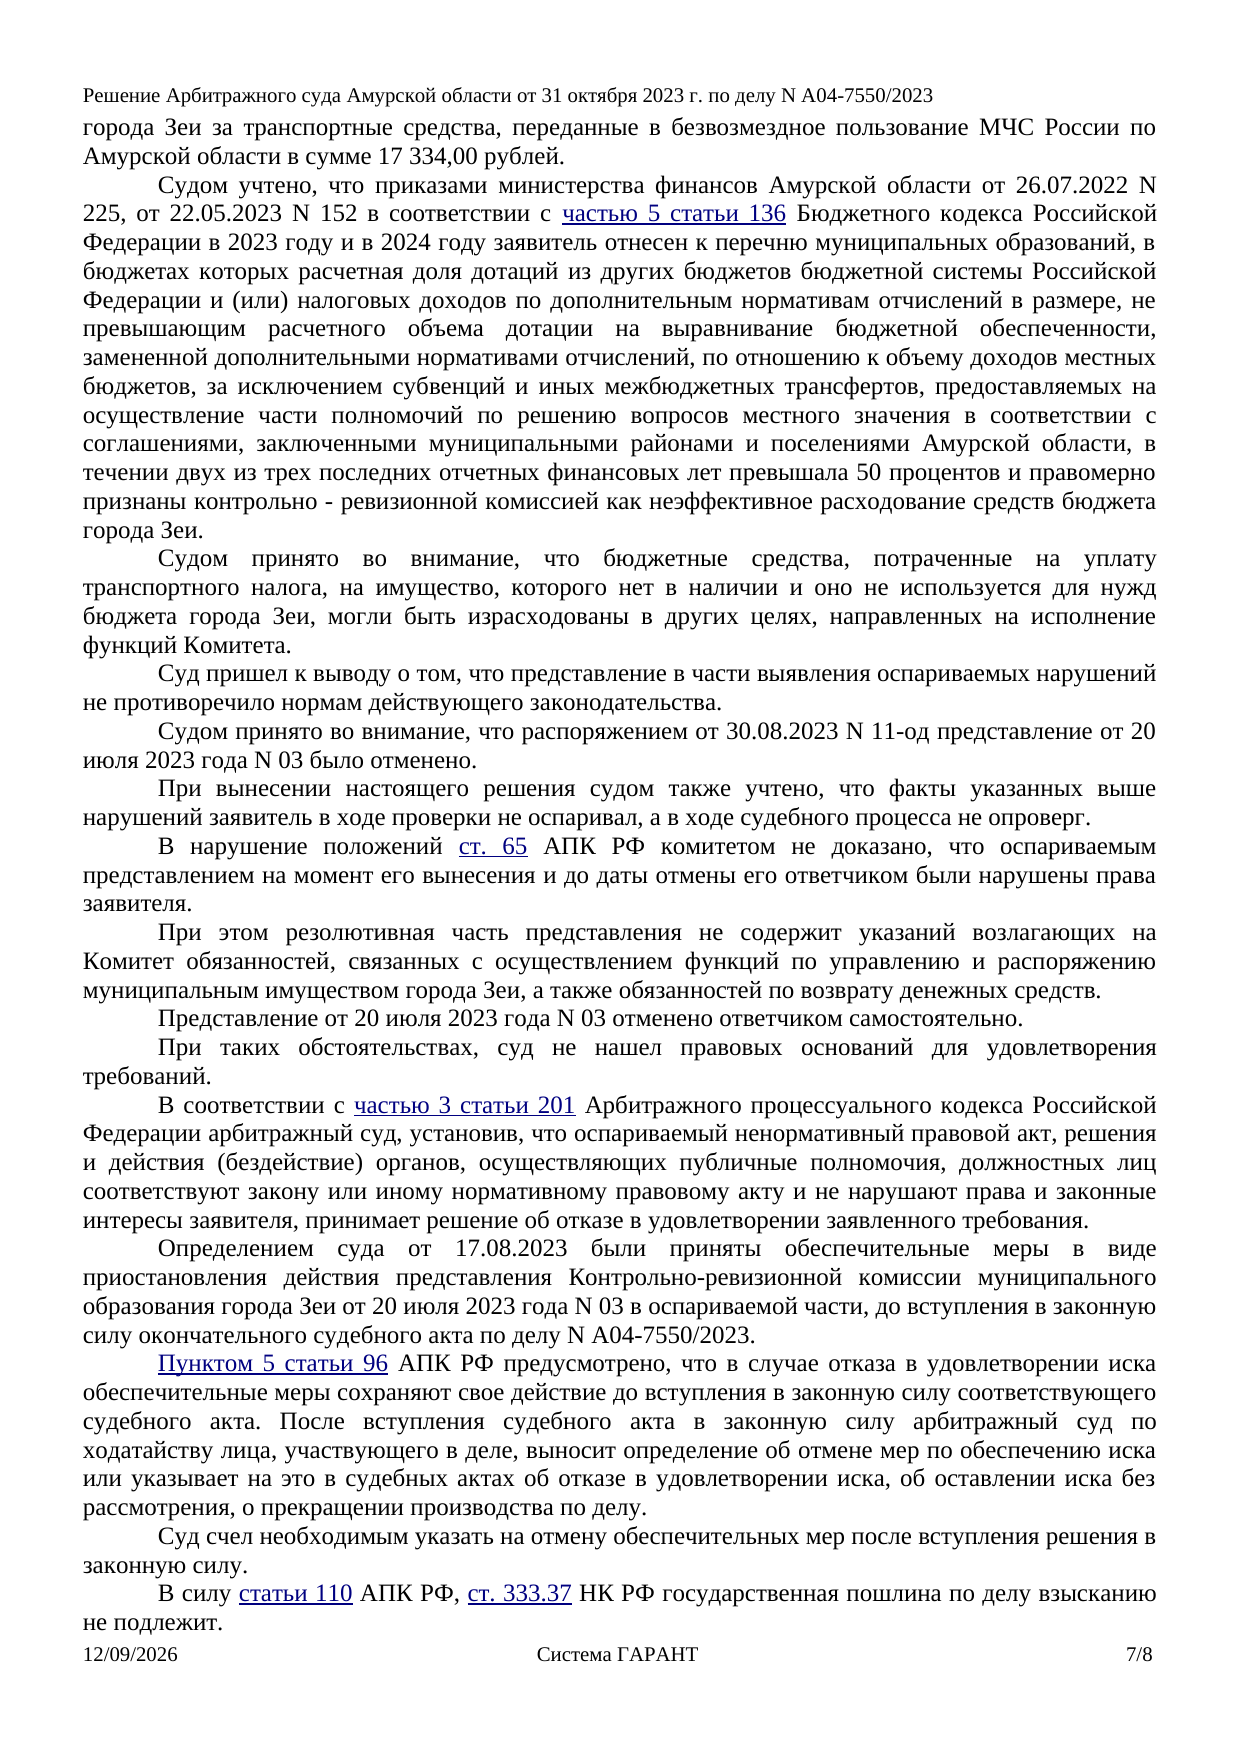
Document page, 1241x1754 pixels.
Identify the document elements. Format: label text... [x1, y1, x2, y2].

text города Зеи за транспортные средства, переданные в безвозмездное пользование МЧС России по Амурской области в сумме 17 334,00 рублей. [83, 112, 1157, 170]
text В силу статьи 110 АПК РФ, ст. 333.37 НК РФ государственная пошлина по делу взысканию не подлежит. [83, 1578, 1157, 1636]
text Представление от 20 июля 2023 года N 03 отменено ответчиком самостоятельно. [83, 1003, 1157, 1032]
text Судом принято во внимание, что бюджетные средства, потраченные на уплату транспортного налога, на имущество, которого нет в наличии и оно не используется для нужд бюджета города Зеи, могли быть израсходованы в других целях, направленных на исполнение функций Комитета. [83, 543, 1157, 658]
text Судом учтено, что приказами министерства финансов Амурской области от 26.07.2022 N 225, от 22.05.2023 N 152 в соответствии с частью 5 статьи 136 Бюджетного кодекса Российской Федерации в 2023 году и в 2024 году заявитель отнесен к перечню муниципальных образований, в бюджетах которых расчетная доля дотаций из других бюджетов бюджетной системы Российской Федерации и (или) налоговых доходов по дополнительным нормативам отчислений в размере, не превышающим расчетного объема дотации на выравнивание бюджетной обеспеченности, замененной дополнительными нормативами отчислений, по отношению к объему доходов местных бюджетов, за исключением субвенций и иных межбюджетных трансфертов, предоставляемых на осуществление части полномочий по решению вопросов местного значения в соответствии с соглашениями, заключенными муниципальными районами и поселениями Амурской области, в течении двух из трех последних отчетных финансовых лет превышала 50 процентов и правомерно признаны контрольно - ревизионной комиссией как неэффективное расходование средств бюджета города Зеи. [83, 170, 1157, 543]
text Суд счел необходимым указать на отмену обеспечительных мер после вступления решения в законную силу. [83, 1521, 1157, 1578]
text Пунктом 5 статьи 96 АПК РФ предусмотрено, что в случае отказа в удовлетворении иска обеспечительные меры сохраняют свое действие до вступления в законную силу соответствующего судебного акта. После вступления судебного акта в законную силу арбитражный суд по ходатайству лица, участвующего в деле, выносит определение об отмене мер по обеспечению иска или указывает на это в судебных актах об отказе в удовлетворении иска, об оставлении иска без рассмотрения, о прекращении производства по делу. [83, 1348, 1157, 1521]
text При таких обстоятельствах, суд не нашел правовых оснований для удовлетворения требований. [83, 1032, 1157, 1090]
text При этом резолютивная часть представления не содержит указаний возлагающих на Комитет обязанностей, связанных с осуществлением функций по управлению и распоряжению муниципальным имуществом города Зеи, а также обязанностей по возврату денежных средств. [83, 917, 1157, 1003]
text В нарушение положений ст. 65 АПК РФ комитетом не доказано, что оспариваемым представлением на момент его вынесения и до даты отмены его ответчиком были нарушены права заявителя. [83, 831, 1157, 917]
text Суд пришел к выводу о том, что представление в части выявления оспариваемых нарушений не противоречило нормам действующего законодательства. [83, 658, 1157, 716]
text Судом принято во внимание, что распоряжением от 30.08.2023 N 11-од представление от 20 июля 2023 года N 03 было отменено. [83, 716, 1157, 773]
text В соответствии с частью 3 статьи 201 Арбитражного процессуального кодекса Российской Федерации арбитражный суд, установив, что оспариваемый ненормативный правовой акт, решения и действия (бездействие) органов, осуществляющих публичные полномочия, должностных лиц соответствуют закону или иному нормативному правовому акту и не нарушают права и законные интересы заявителя, принимает решение об отказе в удовлетворении заявленного требования. [83, 1090, 1157, 1233]
text При вынесении настоящего решения судом также учтено, что факты указанных выше нарушений заявитель в ходе проверки не оспаривал, а в ходе судебного процесса не опроверг. [83, 773, 1157, 831]
text Определением суда от 17.08.2023 были приняты обеспечительные меры в виде приостановления действия представления Контрольно-ревизионной комиссии муниципального образования города Зеи от 20 июля 2023 года N 03 в оспариваемой части, до вступления в законную силу окончательного судебного акта по делу N А04-7550/2023. [83, 1233, 1157, 1348]
